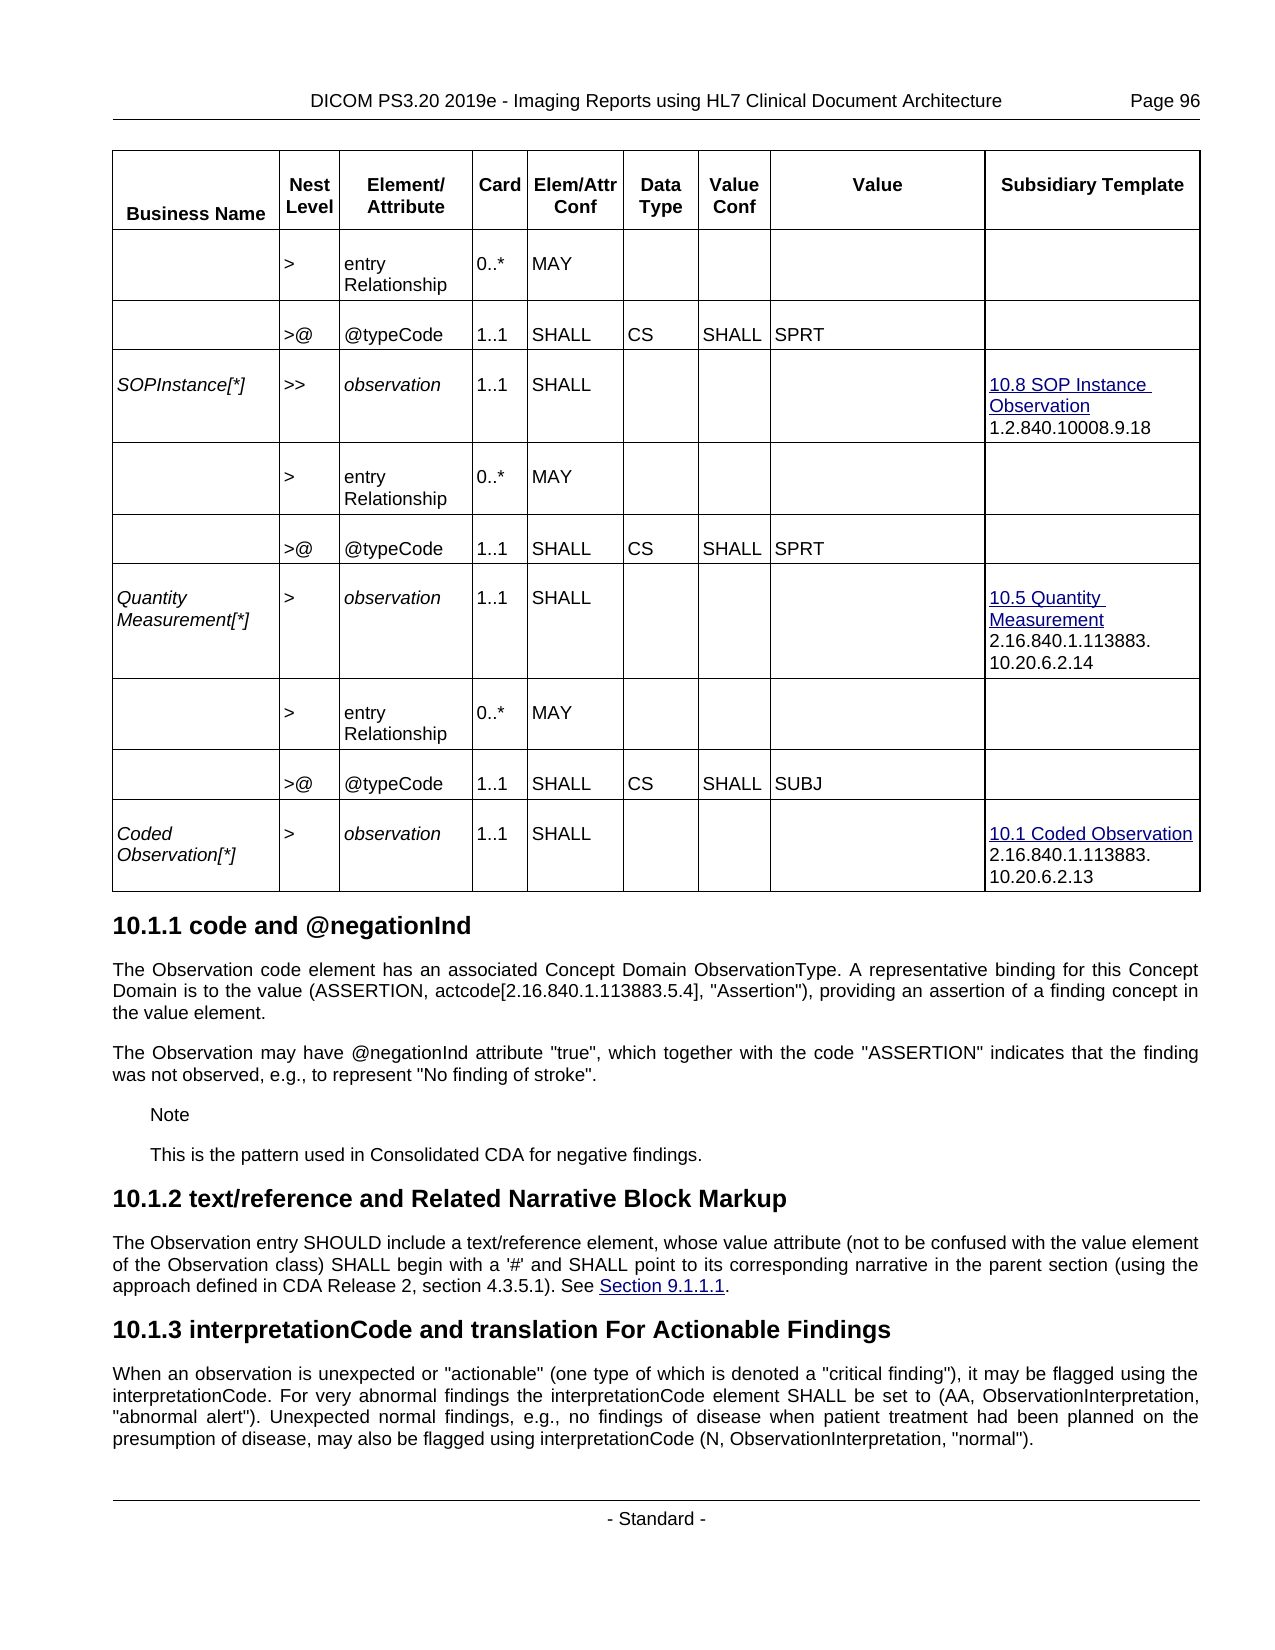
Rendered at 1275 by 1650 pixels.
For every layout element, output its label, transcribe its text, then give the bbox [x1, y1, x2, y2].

table_cell [699, 350, 770, 442]
table_cell > [280, 443, 339, 513]
table_cell 0..* [473, 230, 527, 300]
table_cell SHALL [528, 750, 623, 798]
table_header Card [473, 151, 527, 228]
text 10.1.2 text/reference and Related Narrative Block Markup [112, 1184, 1200, 1213]
table_cell 1..1 [473, 564, 527, 677]
table_cell [113, 515, 279, 563]
table_cell observation [340, 350, 472, 442]
table_cell CS [624, 515, 698, 563]
table_cell 0..* [473, 443, 527, 513]
table_cell observation [340, 564, 472, 677]
table_header Elem/Attr Conf [528, 151, 623, 228]
table_header Value [771, 151, 984, 228]
table_cell 1..1 [473, 800, 527, 891]
table_cell [771, 679, 984, 749]
table_cell [113, 301, 279, 349]
text 10.1.1 code and @negationInd [112, 911, 1200, 940]
table_cell >@ [280, 301, 339, 349]
table_cell [986, 515, 1199, 563]
table_cell 10.1 Coded Observation 2.16.840.1.113883.​10.20.6.2.13 [986, 800, 1199, 891]
table_cell MAY [528, 443, 623, 513]
table_cell [986, 679, 1199, 749]
table_header Subsidiary Template [986, 151, 1199, 228]
table_header Element/​Attribute [340, 151, 472, 228]
table_cell 10.5 Quantity Measurement 2.16.840.1.113883.​10.20.6.2.14 [986, 564, 1199, 677]
table_cell 1..1 [473, 301, 527, 349]
table_cell [113, 230, 279, 300]
table_cell SUBJ [771, 750, 984, 798]
table_header Nest Level [280, 151, 339, 228]
table_cell [624, 800, 698, 891]
table_cell [771, 800, 984, 891]
table_cell SHALL [699, 515, 770, 563]
table_cell [699, 564, 770, 677]
table_cell SHALL [699, 301, 770, 349]
table_cell [771, 564, 984, 677]
table_header Data Type [624, 151, 698, 228]
table_cell [986, 443, 1199, 513]
text When an observation is unexpected or "actionable" (one type of which is denoted a "critical finding"), it may be flagged using the interpretationCode. For very abnormal findings the interpretationCode element SHALL be set to (AA, ObservationInterpretation, "abnormal alert"). Unexpected normal findings, e.g., no findings of disease when patient treatment had been planned on the presumption of disease, may also be flagged using interpretationCode (N, ObservationInterpretation, "normal"). [112, 1363, 1200, 1449]
table_cell 0..* [473, 679, 527, 749]
table_cell >@ [280, 515, 339, 563]
table_cell [699, 230, 770, 300]
table_cell >@ [280, 750, 339, 798]
table_cell [113, 679, 279, 749]
text The Observation entry SHOULD include a text/reference element, whose value attribute (not to be confused with the value element of the Observation class) SHALL begin with a '#' and SHALL point to its corresponding narrative in the parent section (using the approach defined in CDA Release 2, section 4.3.5.1). See Section 9.1.1.1. [112, 1232, 1200, 1297]
table_cell [624, 564, 698, 677]
table_cell entry​Relationship [340, 679, 472, 749]
table_header Value Conf [699, 151, 770, 228]
table_cell 1..1 [473, 750, 527, 798]
table_cell [624, 230, 698, 300]
table_cell [771, 230, 984, 300]
table_cell [113, 443, 279, 513]
table_cell SHALL [528, 564, 623, 677]
table_cell @typeCode [340, 515, 472, 563]
table_cell 1..1 [473, 350, 527, 442]
table_cell SPRT [771, 301, 984, 349]
text The Observation may have @negationInd attribute "true", which together with the code "ASSERTION" indicates that the finding was not observed, e.g., to represent "No finding of stroke". [112, 1042, 1200, 1085]
table_cell 10.8 SOP Instance Observation 1.2.840.10008.9.18 [986, 350, 1199, 442]
table_cell SHALL [528, 515, 623, 563]
table_cell > [280, 800, 339, 891]
table_cell > [280, 679, 339, 749]
table_cell > [280, 230, 339, 300]
table_cell >> [280, 350, 339, 442]
table_cell MAY [528, 679, 623, 749]
table_cell @typeCode [340, 301, 472, 349]
text Note [150, 1104, 1162, 1125]
table_header Business Name [113, 151, 279, 228]
table_cell SHALL [528, 350, 623, 442]
table_cell [771, 350, 984, 442]
table_cell [624, 679, 698, 749]
table_cell [986, 750, 1199, 798]
table_cell entry​Relationship [340, 230, 472, 300]
table_cell @typeCode [340, 750, 472, 798]
table_cell entry​Relationship [340, 443, 472, 513]
text 10.1.3 interpretationCode and translation For Actionable Findings [112, 1315, 1200, 1344]
table_cell Quantity​Measurement[*] [113, 564, 279, 677]
table_cell SHALL [528, 301, 623, 349]
table_cell > [280, 564, 339, 677]
table_cell CS [624, 750, 698, 798]
table_cell [113, 750, 279, 798]
table_cell Coded​Observation[*] [113, 800, 279, 891]
table_cell 1..1 [473, 515, 527, 563]
table_cell SOPInstance[*] [113, 350, 279, 442]
text This is the pattern used in Consolidated CDA for negative findings. [150, 1144, 1162, 1166]
table_cell CS [624, 301, 698, 349]
table_cell observation [340, 800, 472, 891]
table_cell [699, 800, 770, 891]
table_cell MAY [528, 230, 623, 300]
text The Observation code element has an associated Concept Domain ObservationType. A representative binding for this Concept Domain is to the value (ASSERTION, actcode[2.16.840.1.113883.5.4], "Assertion"), providing an assertion of a finding concept in the value element. [112, 958, 1200, 1023]
table_cell [986, 230, 1199, 300]
table_cell SHALL [528, 800, 623, 891]
table_cell [699, 443, 770, 513]
table_cell [624, 443, 698, 513]
table_cell SHALL [699, 750, 770, 798]
table_cell SPRT [771, 515, 984, 563]
table_cell [986, 301, 1199, 349]
table_cell [771, 443, 984, 513]
table_cell [699, 679, 770, 749]
table_cell [624, 350, 698, 442]
